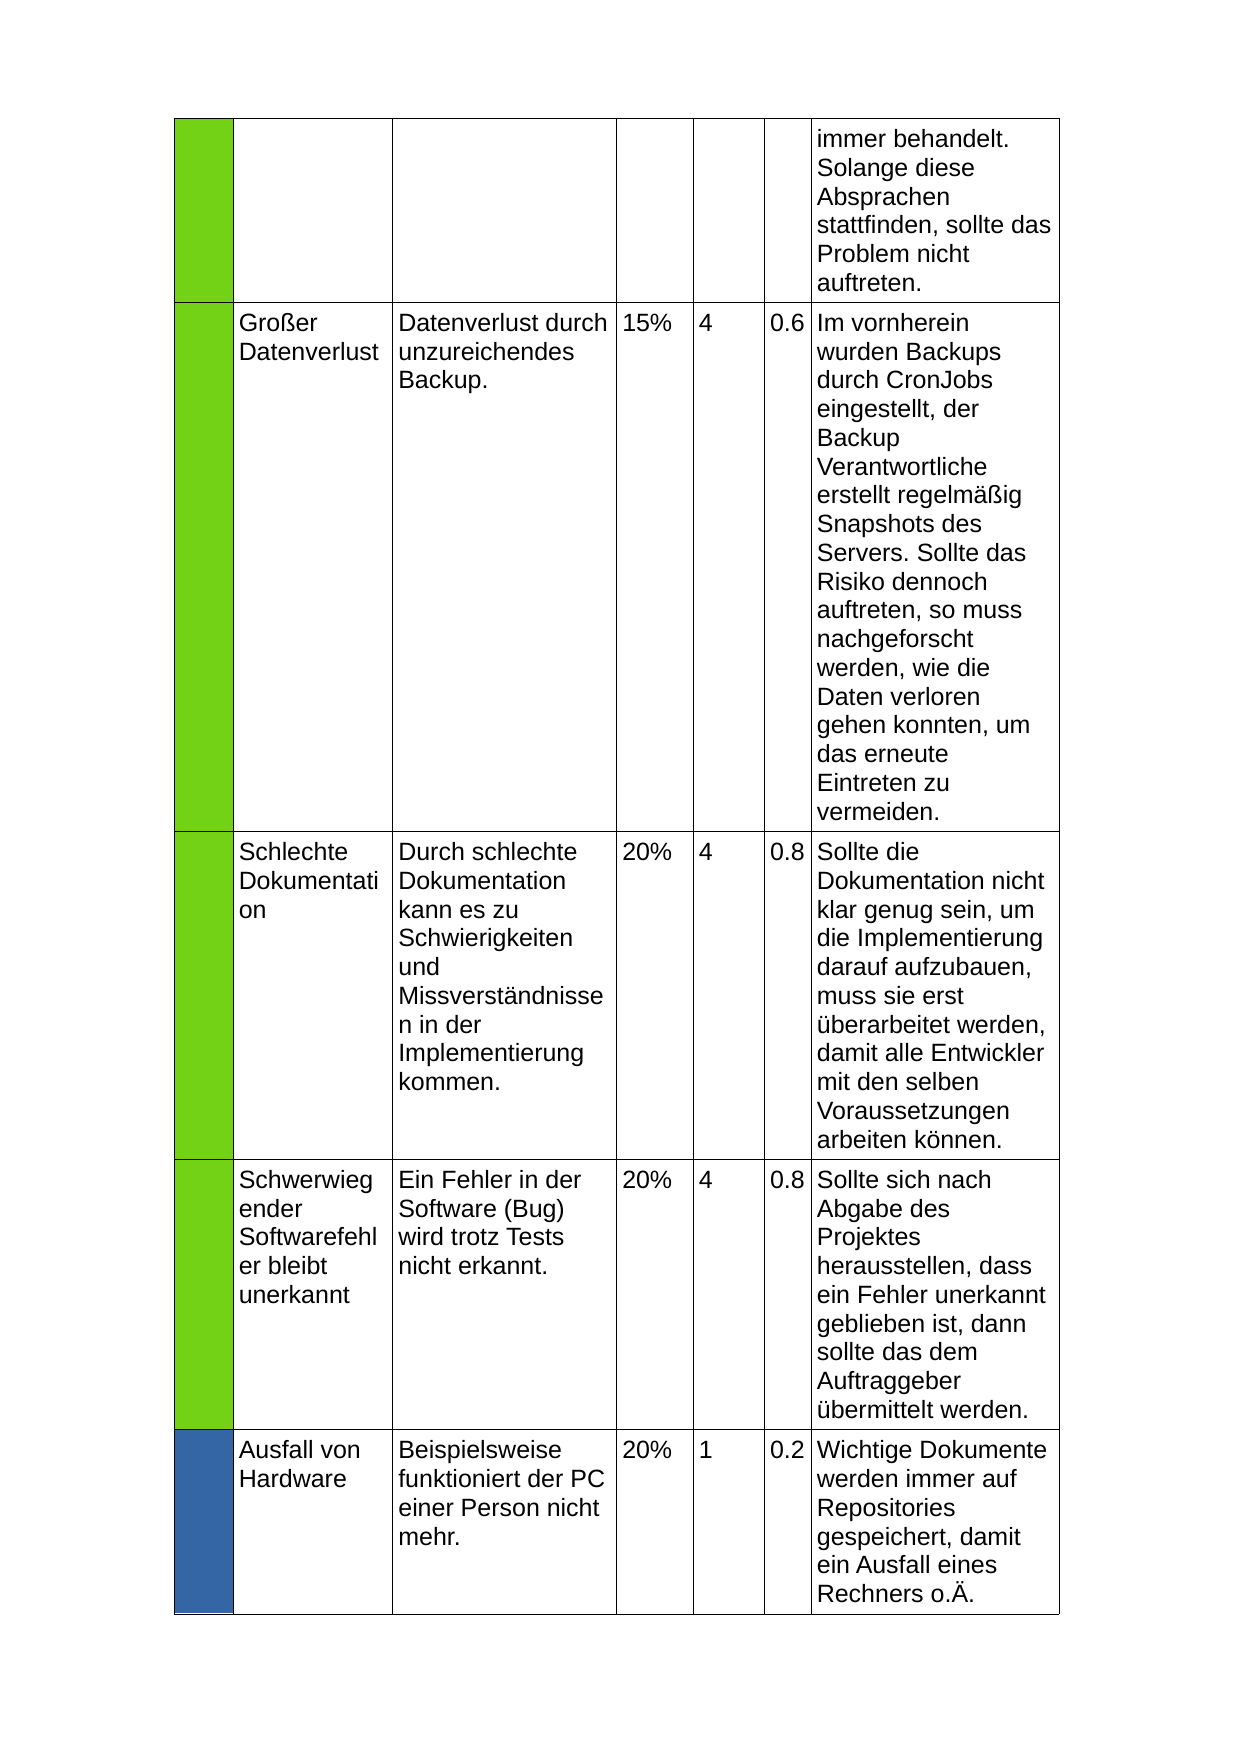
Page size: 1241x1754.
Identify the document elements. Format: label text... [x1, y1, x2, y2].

table_cell 4 [694, 303, 764, 831]
table_cell 1 [694, 1430, 764, 1613]
table_cell [393, 119, 616, 302]
table_cell [175, 1160, 233, 1429]
table_cell 0,8 [765, 1160, 811, 1429]
table_cell 15% [617, 303, 693, 831]
table_cell Ausfall von Hardware [234, 1430, 392, 1613]
table_cell [175, 303, 233, 831]
table_cell Im vornherein wurden Backups durch CronJobs eingestellt, der Backup Verantwortliche erstellt regelmäßig Snapshots des Servers. Sollte das Risiko dennoch auftreten, so muss nachgeforscht werden, wie die Daten verloren gehen konnten, um das erneute Eintreten zu vermeiden. [812, 303, 1059, 831]
table_cell 20% [617, 1160, 693, 1429]
table_cell Großer Datenverlust [234, 303, 392, 831]
table_cell Sollte sich nach Abgabe des Projektes herausstellen, dass ein Fehler unerkannt geblieben ist, dann sollte das dem Auftraggeber übermittelt werden. [812, 1160, 1059, 1429]
table_cell Wichtige Dokumente werden immer auf Repositories gespeichert, damit ein Ausfall eines Rechners o.Ä. [812, 1430, 1059, 1613]
table_cell [175, 832, 233, 1159]
table_cell [617, 119, 693, 302]
table_cell Datenverlust durch unzureichendes Backup. [393, 303, 616, 831]
table_cell [175, 119, 233, 302]
table_cell 20% [617, 832, 693, 1159]
table_cell 4 [694, 832, 764, 1159]
table_cell Sollte die Dokumentation nicht klar genug sein, um die Implementierung darauf aufzubauen, muss sie erst überarbeitet werden, damit alle Entwickler mit den selben Voraussetzungen arbeiten können. [812, 832, 1059, 1159]
table_cell 4 [694, 1160, 764, 1429]
table_cell [175, 1430, 233, 1613]
table_cell Ein Fehler in der Software (Bug) wird trotz Tests nicht erkannt. [393, 1160, 616, 1429]
table_cell 20% [617, 1430, 693, 1613]
table_cell 0,2 [765, 1430, 811, 1613]
table_cell [694, 119, 764, 302]
table_cell immer behandelt. Solange diese Absprachen stattfinden, sollte das Problem nicht auftreten. [812, 119, 1059, 302]
table_cell Durch schlechte Dokumentation kann es zu Schwierigkeiten und Missverständnissen in der Implementierung kommen. [393, 832, 616, 1159]
table_cell 0,6 [765, 303, 811, 831]
table_cell 0,8 [765, 832, 811, 1159]
table_cell [234, 119, 392, 302]
table_cell Schwerwiegender Softwarefehler bleibt unerkannt [234, 1160, 392, 1429]
table_cell Beispielsweise funktioniert der PC einer Person nicht mehr. [393, 1430, 616, 1613]
table_cell [765, 119, 811, 302]
table_cell Schlechte Dokumentation [234, 832, 392, 1159]
